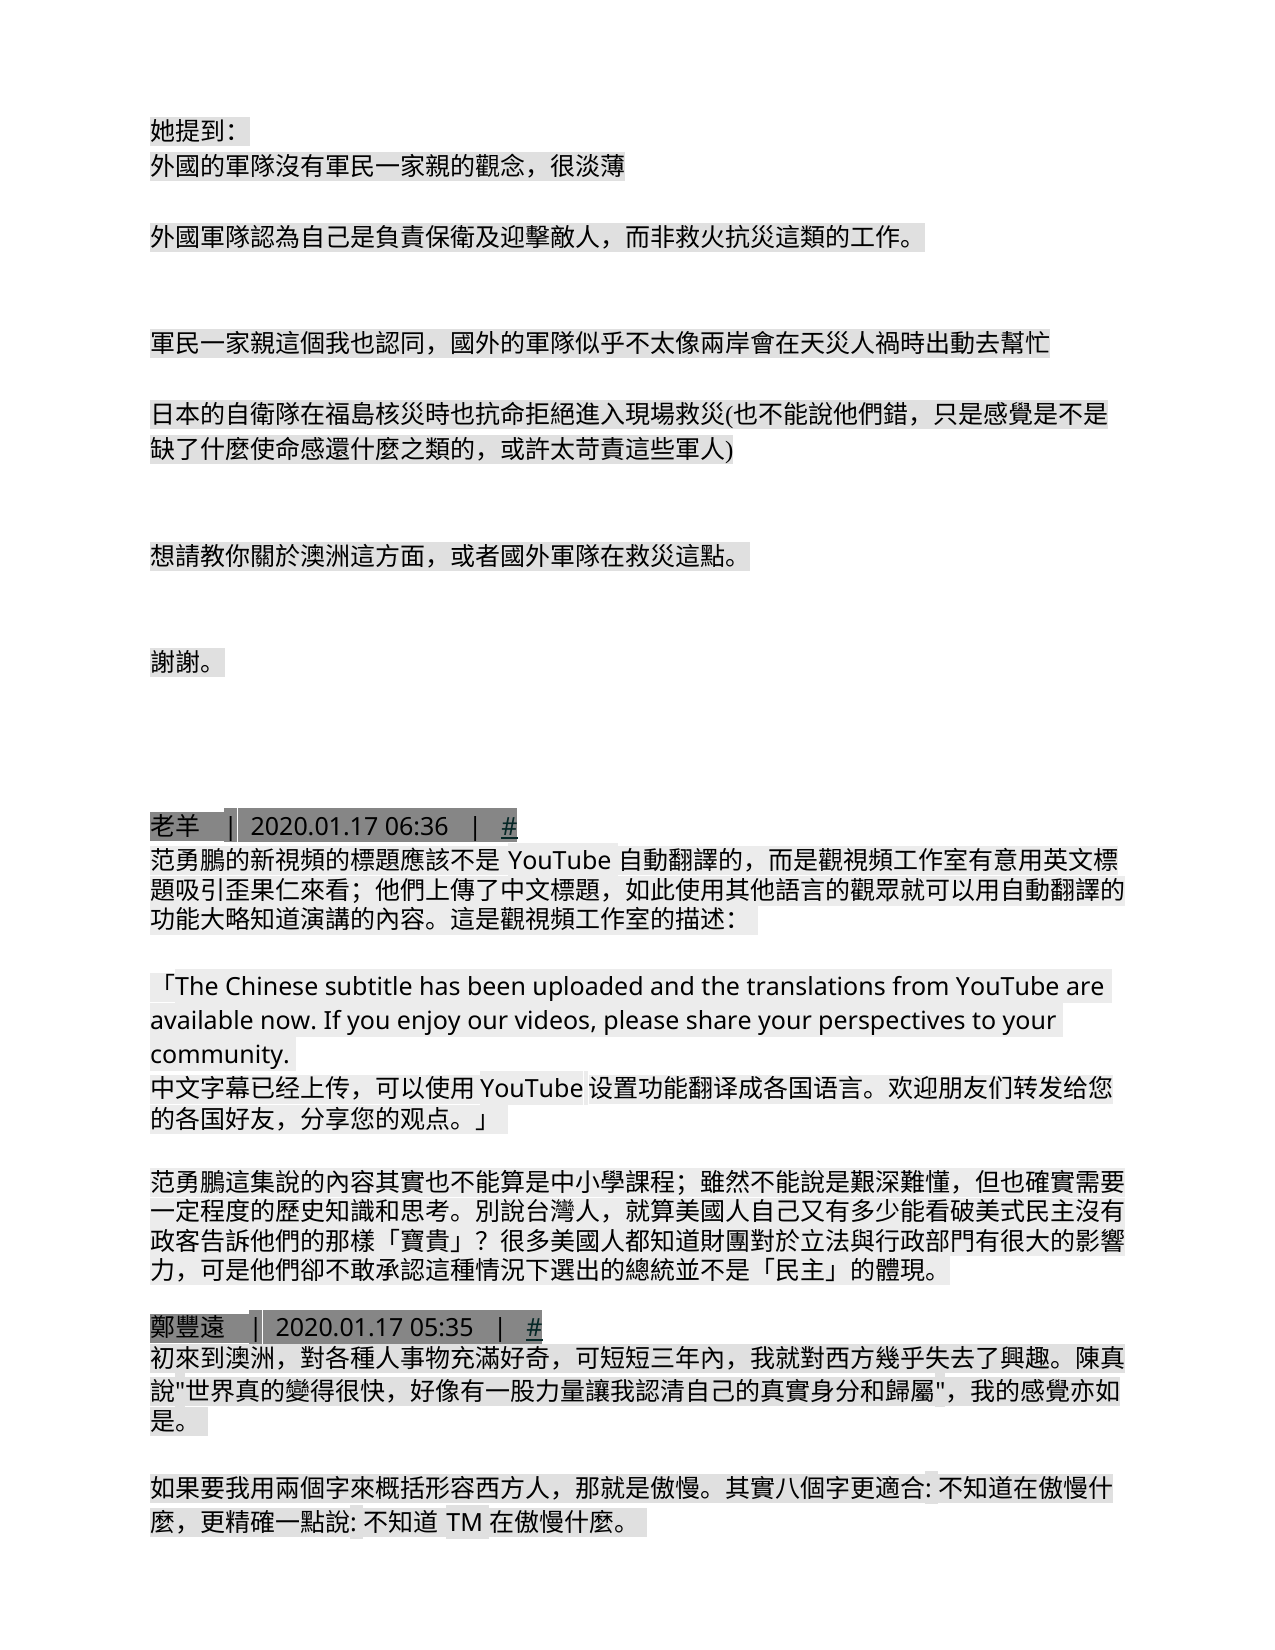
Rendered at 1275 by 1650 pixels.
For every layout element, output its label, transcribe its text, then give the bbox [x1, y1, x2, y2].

text 老羊 | 2020.01.17 06:36 | # [150, 808, 1125, 842]
text 鄭豐遠 | 2020.01.17 05:35 | # [150, 1310, 1125, 1344]
text 初來到澳洲，對各種人事物充滿好奇，可短短三年內，我就對西方幾乎失去了興趣。陳真說"世界真的變得很快，好像有一股力量讓我認清自己的真實身分和歸屬"，我的感覺亦如是。 如果要我用兩個字來概括形容西方人，那就是傲慢。其實八個字更適合: 不知道在傲慢什麼，更精確一點說: 不知道 TM 在傲慢什麼。 [150, 1344, 1125, 1573]
text 范勇鵬的新視頻的標題應該不是 YouTube 自動翻譯的，而是觀視頻工作室有意用英文標題吸引歪果仁來看；他們上傳了中文標題，如此使用其他語言的觀眾就可以用自動翻譯的功能大略知道演講的內容。這是觀視頻工作室的描述： 「The Chinese subtitle has been uploaded and the translations from YouTube are available now. If you enjoy our videos, please share your perspectives to your community. 中文字幕已经上传，可以使用YouTube设置功能翻译成各国语言。欢迎朋友们转发给您的各国好友，分享您的观点。」 范勇鵬這集說的內容其實也不能算是中小學課程；雖然不能說是艱深難懂，但也確實需要一定程度的歷史知識和思考。別說台灣人，就算美國人自己又有多少能看破美式民主沒有政客告訴他們的那樣「寶貴」？很多美國人都知道財團對於立法與行政部門有很大的影響力，可是他們卻不敢承認這種情況下選出的總統並不是「民主」的體現。 [150, 842, 1125, 1285]
text 她提到： 外國的軍隊沒有軍民一家親的觀念，很淡薄 外國軍隊認為自己是負責保衛及迎擊敵人，而非救火抗災這類的工作。 軍民一家親這個我也認同，國外的軍隊似乎不太像兩岸會在天災人禍時出動去幫忙 日本的自衛隊在福島核災時也抗命拒絕進入現場救災(也不能說他們錯，只是感覺是不是缺了什麼使命感還什麼之類的，或許太苛責這些軍人) 想請教你關於澳洲這方面，或者國外軍隊在救災這點。 謝謝。 [150, 75, 1125, 783]
